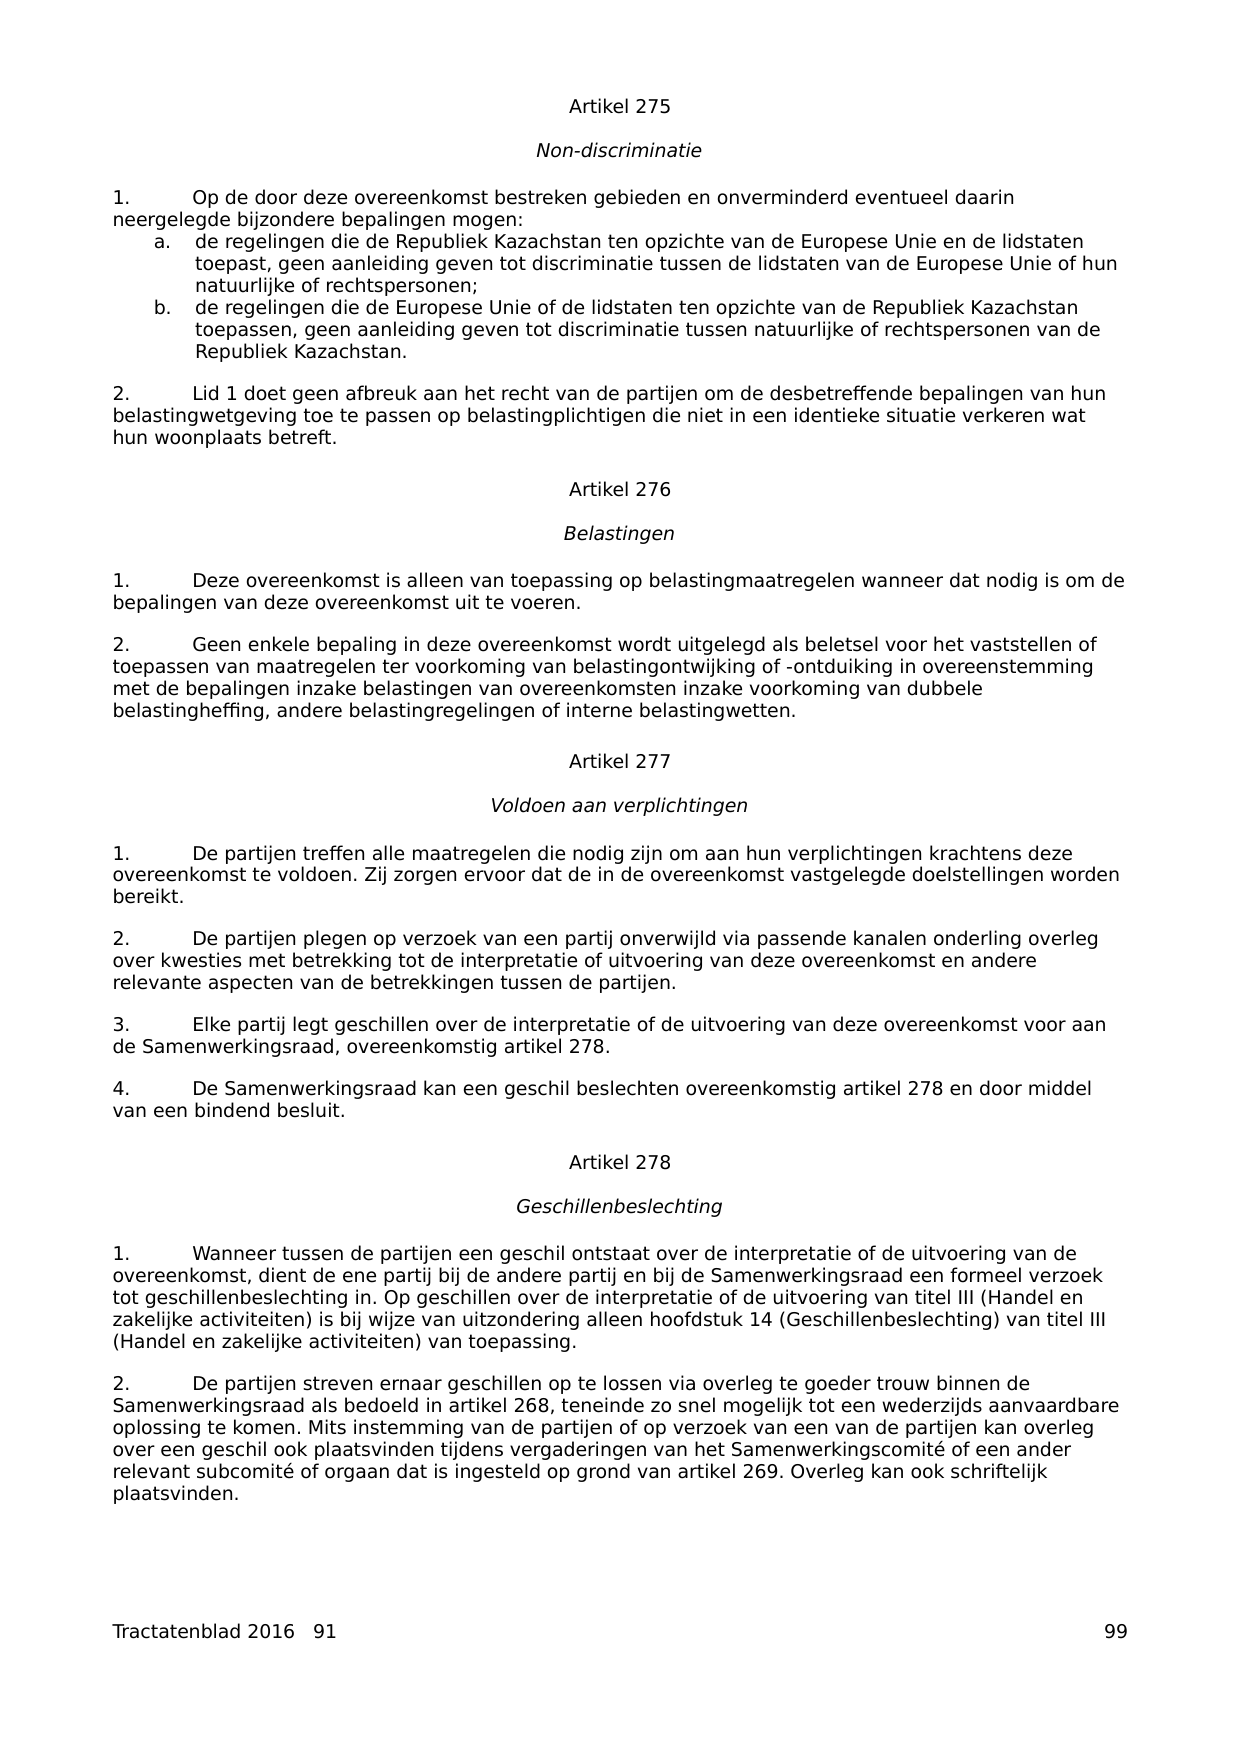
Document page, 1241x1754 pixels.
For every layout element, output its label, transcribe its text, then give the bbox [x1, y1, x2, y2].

text 3. Elke partij legt geschillen over de interpretatie of de uitvoering van deze overeenkomst voor aan de Samenwerkingsraad, overeenkomstig artikel 278. [112, 1014, 1128, 1058]
subtitle Artikel 278 Geschillenbeslechting [112, 1152, 1128, 1218]
subtitle Artikel 275 Non-discriminatie [112, 96, 1128, 162]
subtitle Artikel 277 Voldoen aan verplichtingen [112, 751, 1128, 817]
text a. de regelingen die de Republiek Kazachstan ten opzichte van de Europese Unie en de lidstaten toepast, geen aanleiding geven tot discriminatie tussen de lidstaten van de Europese Unie of hun natuurlijke of rechtspersonen; [153, 231, 1128, 297]
text 1. Deze overeenkomst is alleen van toepassing op belastingmaatregelen wanneer dat nodig is om de bepalingen van deze overeenkomst uit te voeren. [112, 569, 1128, 613]
text 1. De partijen treffen alle maatregelen die nodig zijn om aan hun verplichtingen krachtens deze overeenkomst te voldoen. Zij zorgen ervoor dat de in de overeenkomst vastgelegde doelstellingen worden bereikt. [112, 842, 1128, 908]
text 2. De partijen streven ernaar geschillen op te lossen via overleg te goeder trouw binnen de Samenwerkingsraad als bedoeld in artikel 268, teneinde zo snel mogelijk tot een wederzijds aanvaardbare oplossing te komen. Mits instemming van de partijen of op verzoek van een van de partijen kan overleg over een geschil ook plaatsvinden tijdens vergaderingen van het Samenwerkingscomité of een ander relevant subcomité of orgaan dat is ingesteld op grond van artikel 269. Overleg kan ook schriftelijk plaatsvinden. [112, 1373, 1128, 1505]
text 4. De Samenwerkingsraad kan een geschil beslechten overeenkomstig artikel 278 en door middel van een bindend besluit. [112, 1078, 1128, 1122]
text b. de regelingen die de Europese Unie of de lidstaten ten opzichte van de Republiek Kazachstan toepassen, geen aanleiding geven tot discriminatie tussen natuurlijke of rechtspersonen van de Republiek Kazachstan. [153, 297, 1128, 363]
text 1. Op de door deze overeenkomst bestreken gebieden en onverminderd eventueel daarin neergelegde bijzondere bepalingen mogen: [112, 187, 1128, 231]
text 1. Wanneer tussen de partijen een geschil ontstaat over de interpretatie of de uitvoering van de overeenkomst, dient de ene partij bij de andere partij en bij de Samenwerkingsraad een formeel verzoek tot geschillenbeslechting in. Op geschillen over de interpretatie of de uitvoering van titel III (Handel en zakelijke activiteiten) is bij wijze van uitzondering alleen hoofdstuk 14 (Geschillenbeslechting) van titel III (Handel en zakelijke activiteiten) van toepassing. [112, 1243, 1128, 1353]
subtitle Artikel 276 Belastingen [112, 479, 1128, 544]
text 2. Lid 1 doet geen afbreuk aan het recht van de partijen om de desbetreffende bepalingen van hun belastingwetgeving toe te passen op belastingplichtigen die niet in een identieke situatie verkeren wat hun woonplaats betreft. [112, 383, 1128, 449]
text 2. De partijen plegen op verzoek van een partij onverwijld via passende kanalen onderling overleg over kwesties met betrekking tot de interpretatie of uitvoering van deze overeenkomst en andere relevante aspecten van de betrekkingen tussen de partijen. [112, 928, 1128, 994]
text 2. Geen enkele bepaling in deze overeenkomst wordt uitgelegd als beletsel voor het vaststellen of toepassen van maatregelen ter voorkoming van belastingontwijking of -ontduiking in overeenstemming met de bepalingen inzake belastingen van overeenkomsten inzake voorkoming van dubbele belastingheffing, andere belastingregelingen of interne belastingwetten. [112, 633, 1128, 721]
